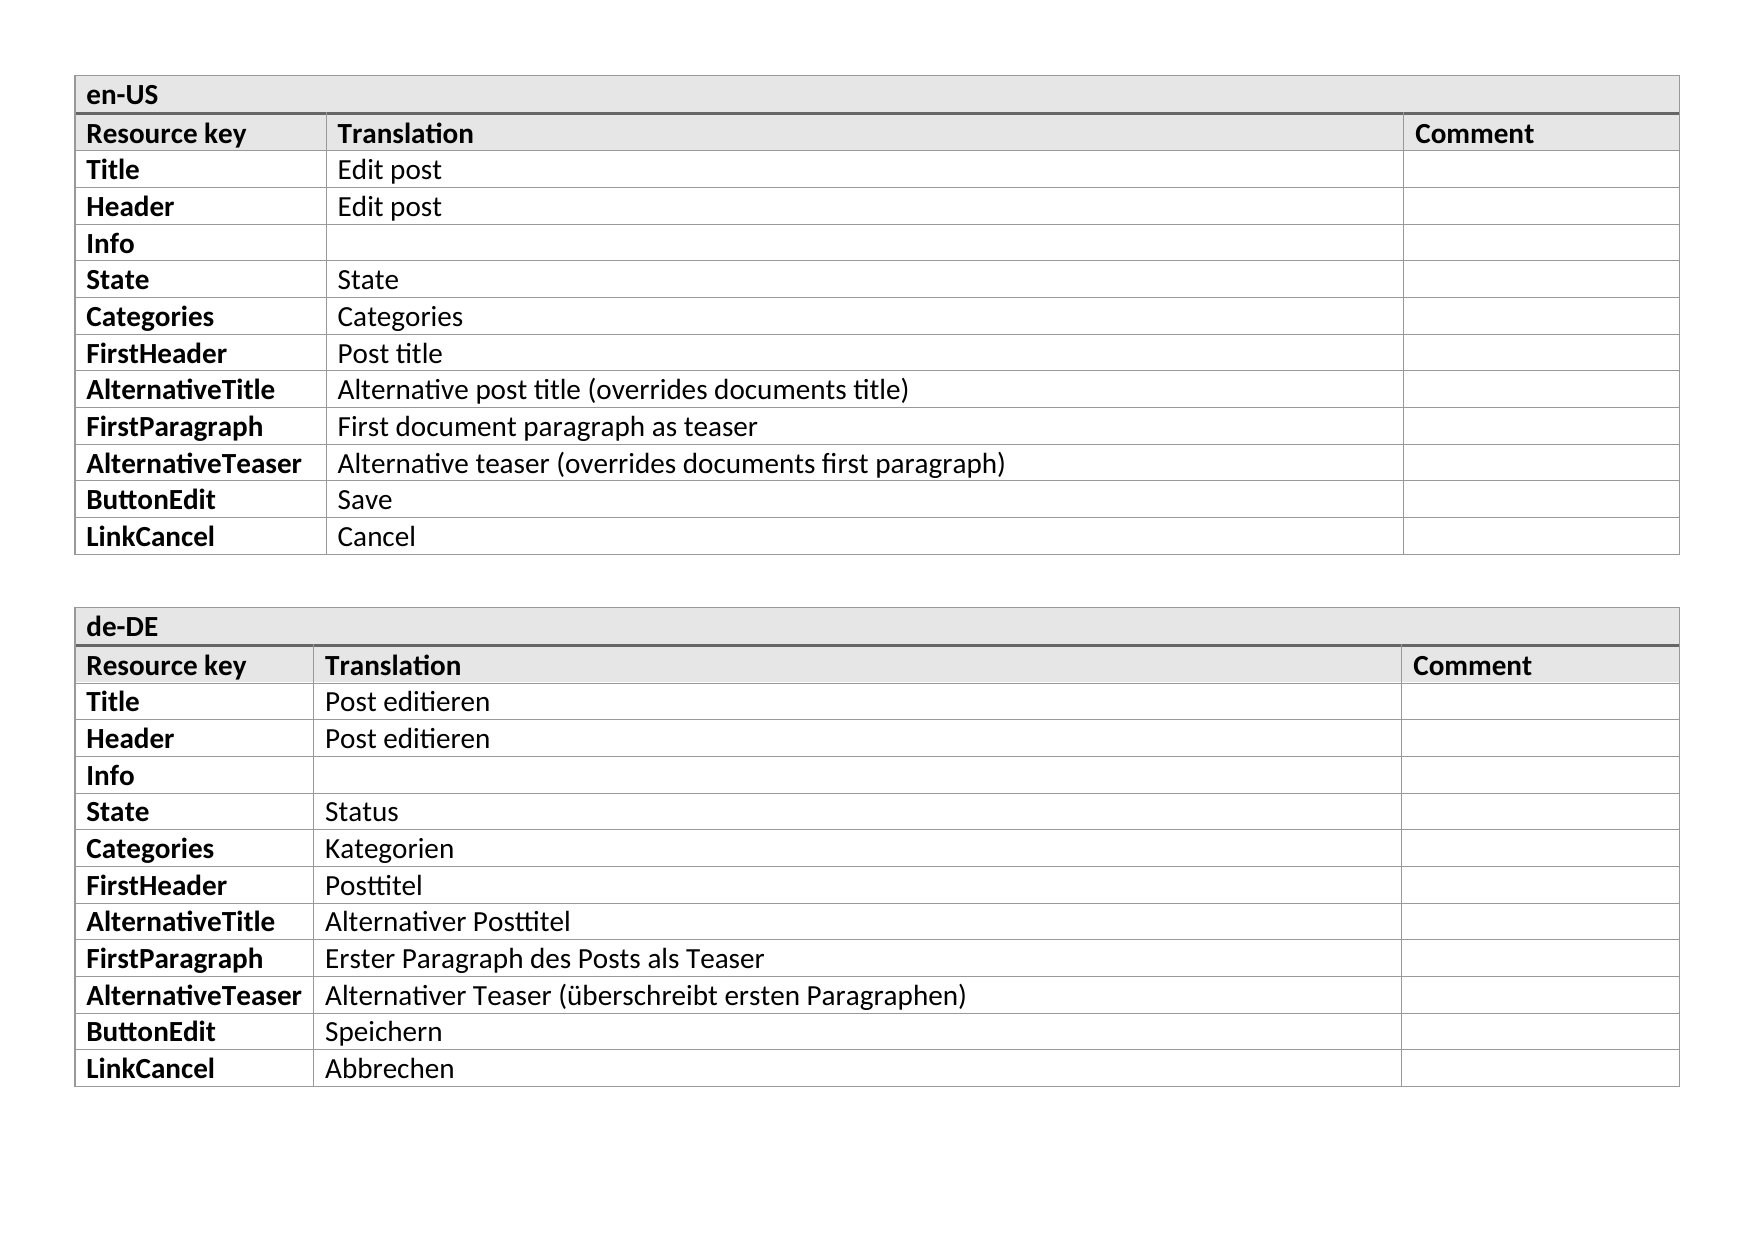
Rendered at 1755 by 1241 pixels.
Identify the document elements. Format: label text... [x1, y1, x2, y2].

table_cell [1402, 757, 1679, 792]
table_cell Title [76, 151, 326, 187]
table_cell Categories [327, 298, 1403, 334]
table_cell Categories [76, 830, 313, 866]
table_header en-US [76, 76, 1679, 112]
table_cell FirstParagraph [76, 408, 326, 444]
table_cell Status [314, 794, 1401, 829]
table_cell Resource key [76, 115, 326, 150]
table_cell Post title [327, 335, 1403, 370]
table_cell Edit post [327, 188, 1403, 224]
table_cell Info [76, 225, 326, 260]
table_cell [1404, 151, 1679, 187]
table_cell State [327, 261, 1403, 297]
table_cell Posttitel [314, 867, 1401, 902]
table_cell [1402, 940, 1679, 976]
table_cell Speichern [314, 1014, 1401, 1049]
table_cell FirstHeader [76, 867, 313, 902]
table_cell [1402, 720, 1679, 756]
table_cell [1402, 830, 1679, 866]
table_cell Header [76, 720, 313, 756]
table_cell [1402, 977, 1679, 1012]
table_cell [1404, 371, 1679, 407]
table_cell [1402, 904, 1679, 939]
table_cell Alternativer Posttitel [314, 904, 1401, 939]
table_cell Post editieren [314, 684, 1401, 719]
table_cell Translation [327, 115, 1403, 150]
table_cell Alternative teaser (overrides documents first paragraph) [327, 445, 1403, 480]
table_cell Kategorien [314, 830, 1401, 866]
table_cell [1404, 261, 1679, 297]
table_cell [1404, 408, 1679, 444]
table_cell Abbrechen [314, 1050, 1401, 1086]
table_cell [1404, 335, 1679, 370]
table_cell [1402, 1050, 1679, 1086]
table_cell AlternativeTeaser [76, 445, 326, 480]
table_cell [314, 757, 1401, 792]
table_cell Cancel [327, 518, 1403, 554]
table_cell [1404, 518, 1679, 554]
table_cell Erster Paragraph des Posts als Teaser [314, 940, 1401, 976]
table_cell AlternativeTitle [76, 371, 326, 407]
table_cell Translation [314, 647, 1401, 682]
table_cell Post editieren [314, 720, 1401, 756]
table_cell [1402, 684, 1679, 719]
table_cell [1402, 794, 1679, 829]
table_cell Comment [1404, 115, 1679, 150]
table_cell State [76, 794, 313, 829]
table_cell Save [327, 481, 1403, 517]
table_header de-DE [76, 608, 1679, 644]
table_cell FirstHeader [76, 335, 326, 370]
table_cell Edit post [327, 151, 1403, 187]
table_cell [1404, 188, 1679, 224]
table_cell [327, 225, 1403, 260]
table_cell Alternativer Teaser (überschreibt ersten Paragraphen) [314, 977, 1401, 1012]
table_cell Title [76, 684, 313, 719]
table_cell LinkCancel [76, 1050, 313, 1086]
table_cell Alternative post title (overrides documents title) [327, 371, 1403, 407]
table_cell Resource key [76, 647, 313, 682]
table_cell FirstParagraph [76, 940, 313, 976]
table_cell State [76, 261, 326, 297]
table_cell [1402, 1014, 1679, 1049]
table_cell Info [76, 757, 313, 792]
table_cell LinkCancel [76, 518, 326, 554]
table_cell [1404, 225, 1679, 260]
table_cell Header [76, 188, 326, 224]
table_cell First document paragraph as teaser [327, 408, 1403, 444]
table_cell ButtonEdit [76, 1014, 313, 1049]
table_cell Comment [1402, 647, 1679, 682]
table_cell AlternativeTeaser [76, 977, 313, 1012]
table_cell [1404, 445, 1679, 480]
table_cell [1404, 481, 1679, 517]
table_cell AlternativeTitle [76, 904, 313, 939]
table_cell [1402, 867, 1679, 902]
table_cell [1404, 298, 1679, 334]
table_cell ButtonEdit [76, 481, 326, 517]
table_cell Categories [76, 298, 326, 334]
